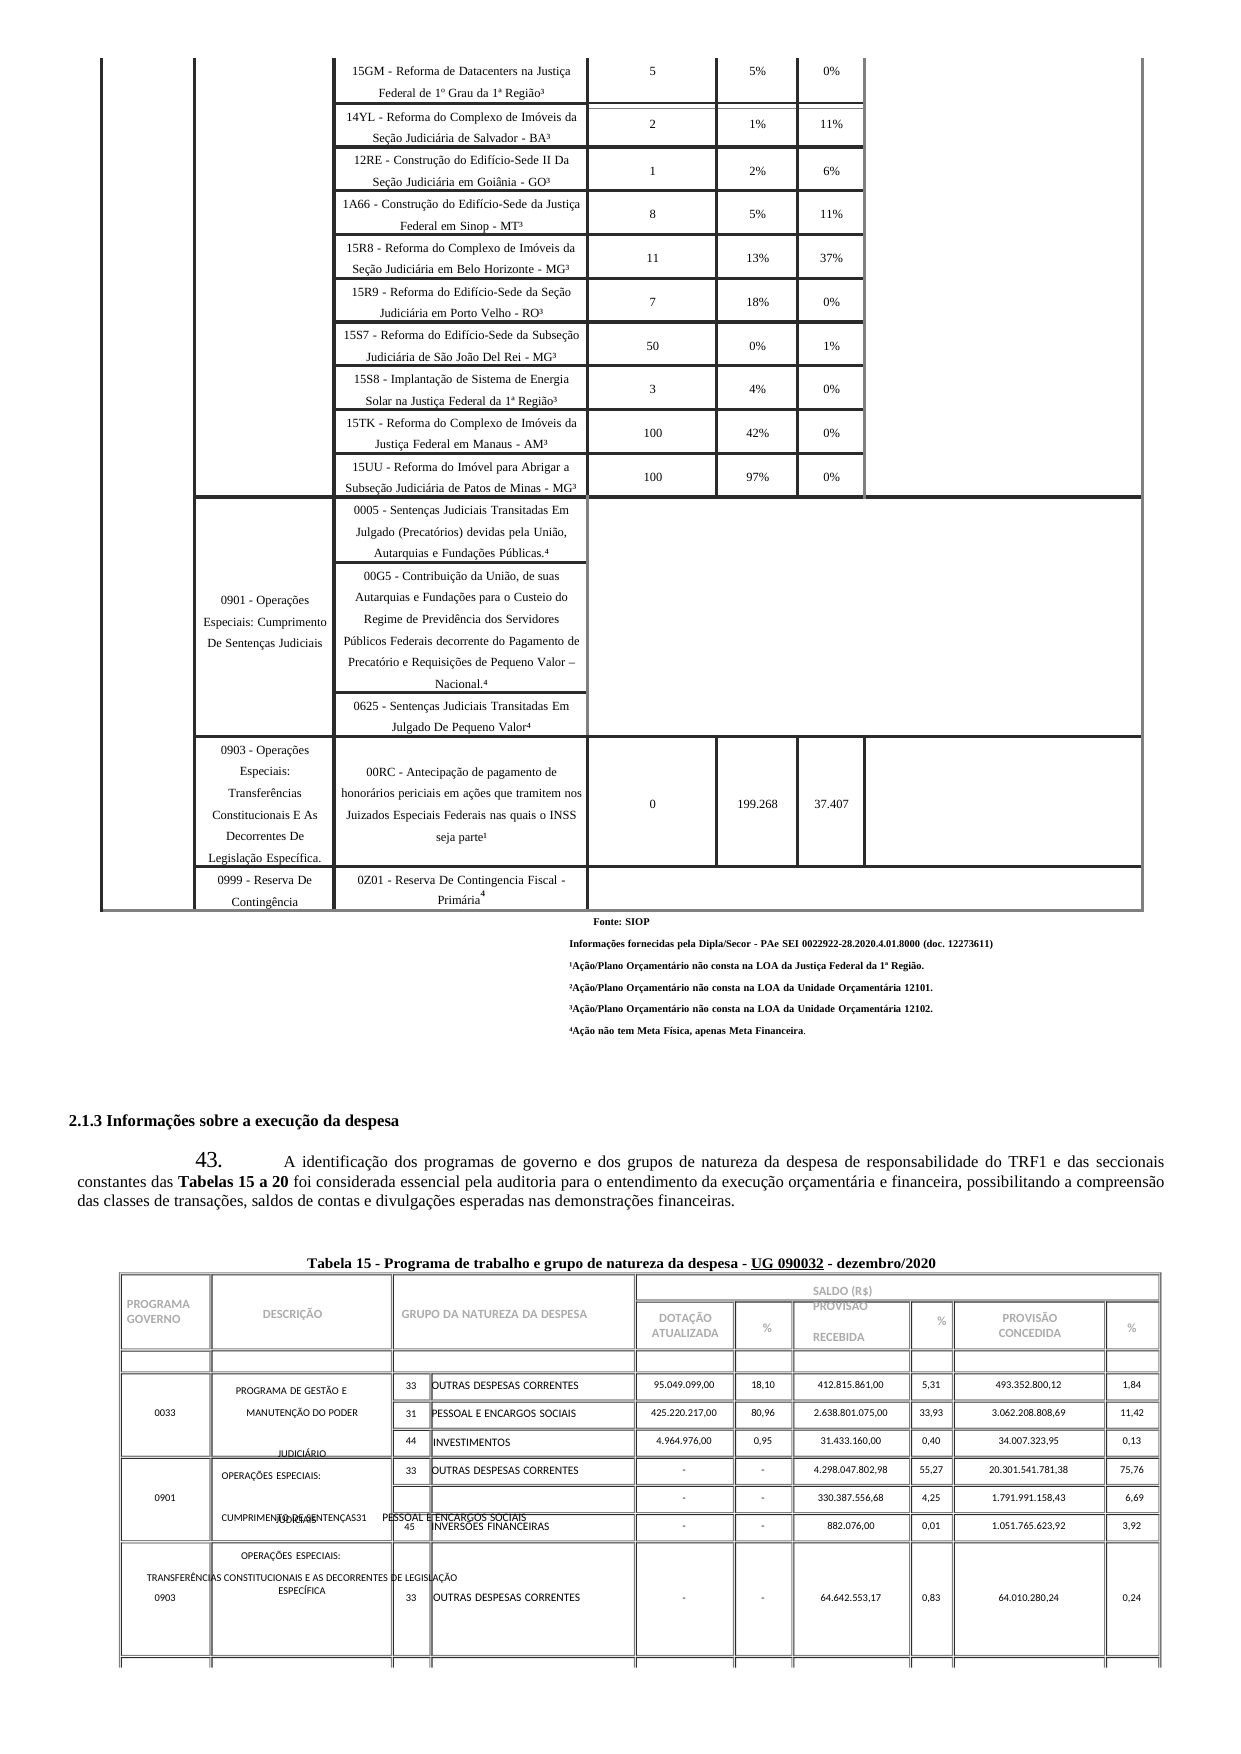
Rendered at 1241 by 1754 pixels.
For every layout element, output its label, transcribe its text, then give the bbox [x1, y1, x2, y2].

table_cell 11 [589, 236, 715, 277]
text Tabela 15 - Programa de trabalho e grupo de natureza da despesa - UG 090032 - dezembro/2020 [87, 1254, 1156, 1271]
subtitle Informações sobre a execução da despesa [69, 1111, 1196, 1130]
table_cell 8 [589, 192, 715, 233]
table_cell 1A66 - Construção do Edifício‐Sede da Justiça Federal em Sinop ‐ MT³ [336, 192, 586, 233]
table_cell 0903 - Operações Especiais: Transferências Constitucionais E As Decorrentes De Legislação Específica. [196, 738, 332, 865]
table_cell 14YL - Reforma do Complexo de Imóveis da Seção Judiciária de Salvador - BA³ [336, 105, 586, 145]
table_header 5% [718, 58, 796, 102]
table_cell 37% [799, 236, 863, 277]
text Informações fornecidas pela Dipla/Secor - PAe SEI 0022922-28.2020.4.01.8000 (doc. 12273611) ¹Ação/Plano Orçamentário não consta na LOA da Justiça Federal da 1ª Região. [569, 938, 1021, 972]
table_cell 97% [718, 455, 796, 495]
table_cell 15R8 - Reforma do Complexo de Imóveis da Seção Judiciária em Belo Horizonte - MG³ [336, 236, 586, 277]
table_cell 0% [718, 324, 796, 364]
table_cell 13% [718, 236, 796, 277]
table_cell 6% [799, 149, 863, 189]
table_cell [589, 104, 715, 108]
table_cell [589, 499, 1141, 735]
table_cell 5% [718, 192, 796, 233]
table_header 15GM - Reforma de Datacenters na Justiça Federal de 1º Grau da 1ª Região³ [336, 58, 586, 102]
table_header [103, 58, 193, 909]
table_cell 1% [718, 109, 796, 145]
table_cell 2 [589, 109, 715, 145]
table_cell 15R9 - Reforma do Edifício‐Sede da Seção Judiciária em Porto Velho ‐ RO³ [336, 280, 586, 320]
table_cell 00RC - Antecipação de pagamento de honorários periciais em ações que tramitem nos Juizados Especiais Federais nas quais o INSS seja parte¹ [336, 738, 586, 865]
table_cell 18% [718, 280, 796, 320]
table_cell [718, 104, 796, 108]
text Fonte: SIOP [87, 916, 1156, 928]
table_cell 0005 - Sentenças Judiciais Transitadas Em Julgado (Precatórios) devidas pela União, Autarquias e Fundações Públicas.⁴ [336, 499, 586, 561]
table_cell 0901 - Operações Especiais: Cumprimento De Sentenças Judiciais [196, 499, 332, 735]
list A identificação dos programas de governo e dos grupos de natureza da despesa de responsabilidade do TRF1 e das seccionais constantes das Tabelas 15 a 20 foi considerada essencial pela auditoria para o entendimento da execução orçamentária e financeira, possibilitando a compreensão das classes de transações, saldos de contas e divulgações esperadas nas demonstrações financeiras. [77, 1147, 1165, 1210]
table_cell 15TK - Reforma do Complexo de Imóveis da Justiça Federal em Manaus ‐ AM³ [336, 411, 586, 452]
table_header [866, 58, 1141, 495]
table_cell 15S7 - Reforma do Edifício‐Sede da Subseção Judiciária de São João Del Rei - MG³ [336, 324, 586, 364]
table_cell 100 [589, 455, 715, 495]
table_cell 15S8 - Implantação de Sistema de Energia Solar na Justiça Federal da 1ª Região³ [336, 367, 586, 408]
table_cell 0999 - Reserva De Contingência [196, 868, 332, 909]
table_cell 199.268 [718, 738, 796, 865]
text ⁴Ação não tem Meta Física, apenas Meta Financeira. [569, 1025, 1196, 1037]
table_cell 100 [589, 411, 715, 452]
table_cell 0Z01 - Reserva De Contingencia Fiscal - Primária⁴ [336, 868, 586, 909]
table_cell 7 [589, 280, 715, 320]
table_cell 0% [799, 367, 863, 408]
table_cell 00G5 - Contribuição da União, de suas Autarquias e Fundações para o Custeio do Regime de Previdência dos Servidores Públicos Federais decorrente do Pagamento de Precatório e Requisições de Pequeno Valor – Nacional.⁴ [336, 564, 586, 691]
table_cell [866, 738, 1141, 865]
table_cell 37.407 [799, 738, 863, 865]
table_cell 50 [589, 324, 715, 364]
table_header [196, 58, 332, 495]
table_cell [799, 104, 863, 108]
table_cell 1% [799, 324, 863, 364]
table_cell 2% [718, 149, 796, 189]
table_cell 11% [799, 109, 863, 145]
table_cell 3 [589, 367, 715, 408]
table_cell 0% [799, 280, 863, 320]
table_cell 0 [589, 738, 715, 865]
table_cell 15UU - Reforma do Imóvel para Abrigar a Subseção Judiciária de Patos de Minas - MG³ [336, 455, 586, 495]
table_cell 4% [718, 367, 796, 408]
table_cell 1 [589, 149, 715, 189]
table_header 0% [799, 58, 863, 102]
table_cell 0% [799, 455, 863, 495]
table_cell 11% [799, 192, 863, 233]
table_cell 0625 - Sentenças Judiciais Transitadas Em Julgado De Pequeno Valor⁴ [336, 694, 586, 735]
table_cell 42% [718, 411, 796, 452]
table_header 5 [589, 58, 715, 102]
table_cell 0% [799, 411, 863, 452]
table_cell 12RE - Construção do Edifício‐Sede II Da Seção Judiciária em Goiânia ‐ GO³ [336, 149, 586, 189]
table_cell [589, 868, 1141, 909]
text ²Ação/Plano Orçamentário não consta na LOA da Unidade Orçamentária 12101. ³Ação/Plano Orçamentário não consta na LOA da Unidade Orçamentária 12102. [569, 981, 985, 1015]
